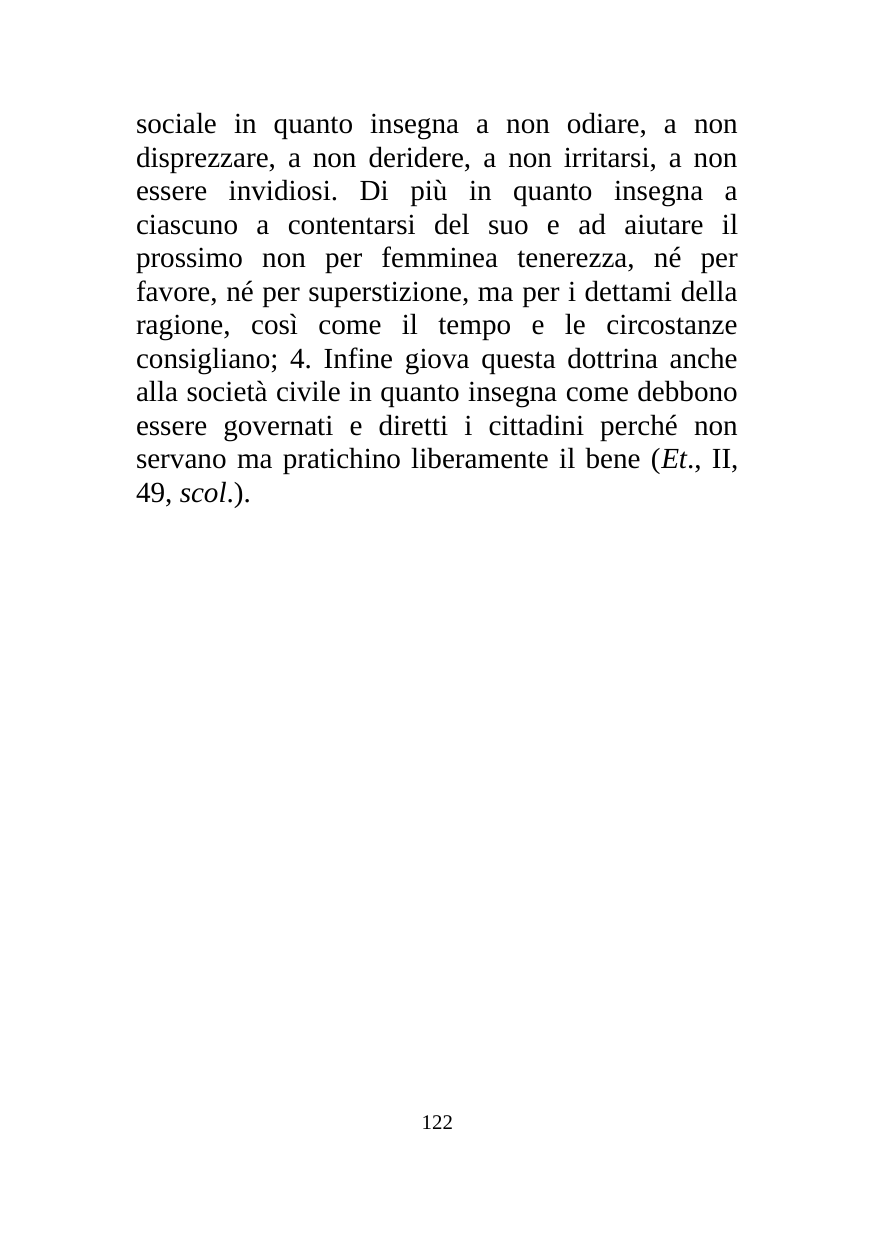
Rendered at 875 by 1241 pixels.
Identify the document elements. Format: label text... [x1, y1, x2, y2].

text sociale in quanto insegna a non odiare, a non disprezzare, a non deridere, a non irritarsi, a non essere invidiosi. Di più in quanto insegna a ciascuno a contentarsi del suo e ad aiutare il prossimo non per femminea tenerezza, né per favore, né per superstizione, ma per i dettami della ragione, così come il tempo e le circostanze consigliano; 4. Infine giova questa dottrina anche alla società civile in quanto insegna come debbono essere governati e diretti i cittadini perché non servano ma pratichino liberamente il bene (Et., II, 49, scol.). [136, 106, 738, 509]
